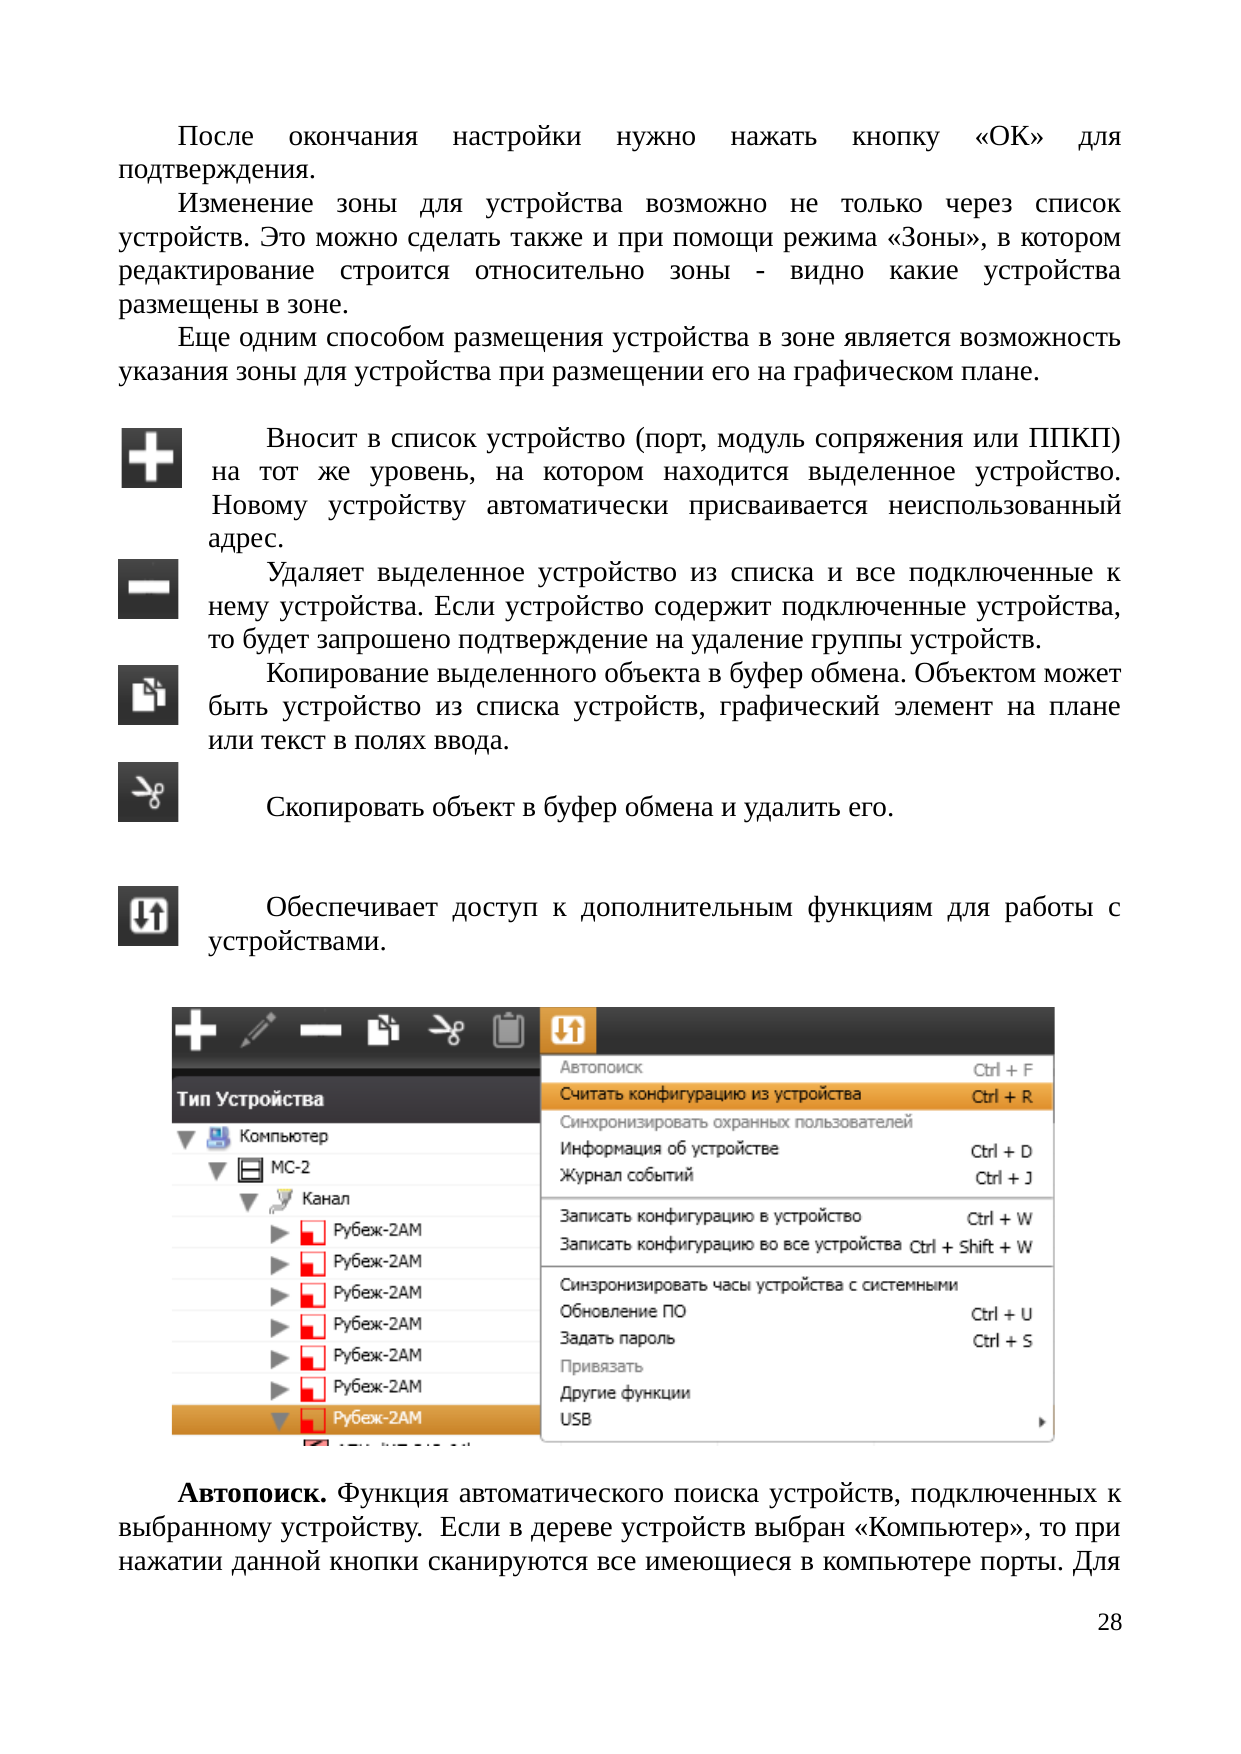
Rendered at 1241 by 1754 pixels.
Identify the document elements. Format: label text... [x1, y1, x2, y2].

picture [118, 886, 179, 946]
picture [118, 665, 179, 725]
picture [118, 762, 179, 822]
text Копирование выделенного объекта в буфер обмена. Объектом может быть устройство из списка устройств, графический элемент на плане или текст в полях ввода. [118, 655, 1122, 755]
text Вносит в список устройство (порт, модуль сопряжения или ППКП) на тот же уровень, на котором находится выделенное устройство. Новому устройству автоматически присваивается неиспользованный адрес. [118, 420, 1122, 554]
text Скопировать объект в буфер обмена и удалить его. [118, 755, 1122, 822]
text Автопоиск. Функция автоматического поиска устройств, подключенных к выбранному устройству. Если в дереве устройств выбран «Компьютер», то при нажатии данной кнопки сканируются все имеющиеся в компьютере порты. Для [118, 957, 1122, 1576]
text Обеспечивает доступ к дополнительным функциям для работы с устройствами. [118, 822, 1122, 957]
text Удаляет выделенное устройство из списка и все подключенные к нему устройства. Если устройство содержит подключенные устройства, то будет запрошено подтверждение на удаление группы устройств. [118, 554, 1122, 655]
picture [171, 1007, 1055, 1446]
text Еще одним способом размещения устройства в зоне является возможность указания зоны для устройства при размещении его на графическом плане. [118, 319, 1122, 386]
text Изменение зоны для устройства возможно не только через список устройств. Это можно сделать также и при помощи режима «Зоны», в котором редактирование строится относительно зоны - видно какие устройства размещены в зоне. [118, 185, 1122, 319]
picture [118, 559, 179, 619]
picture [121, 428, 182, 488]
text После окончания настройки нужно нажать кнопку «ОК» для подтверждения. [118, 118, 1122, 185]
